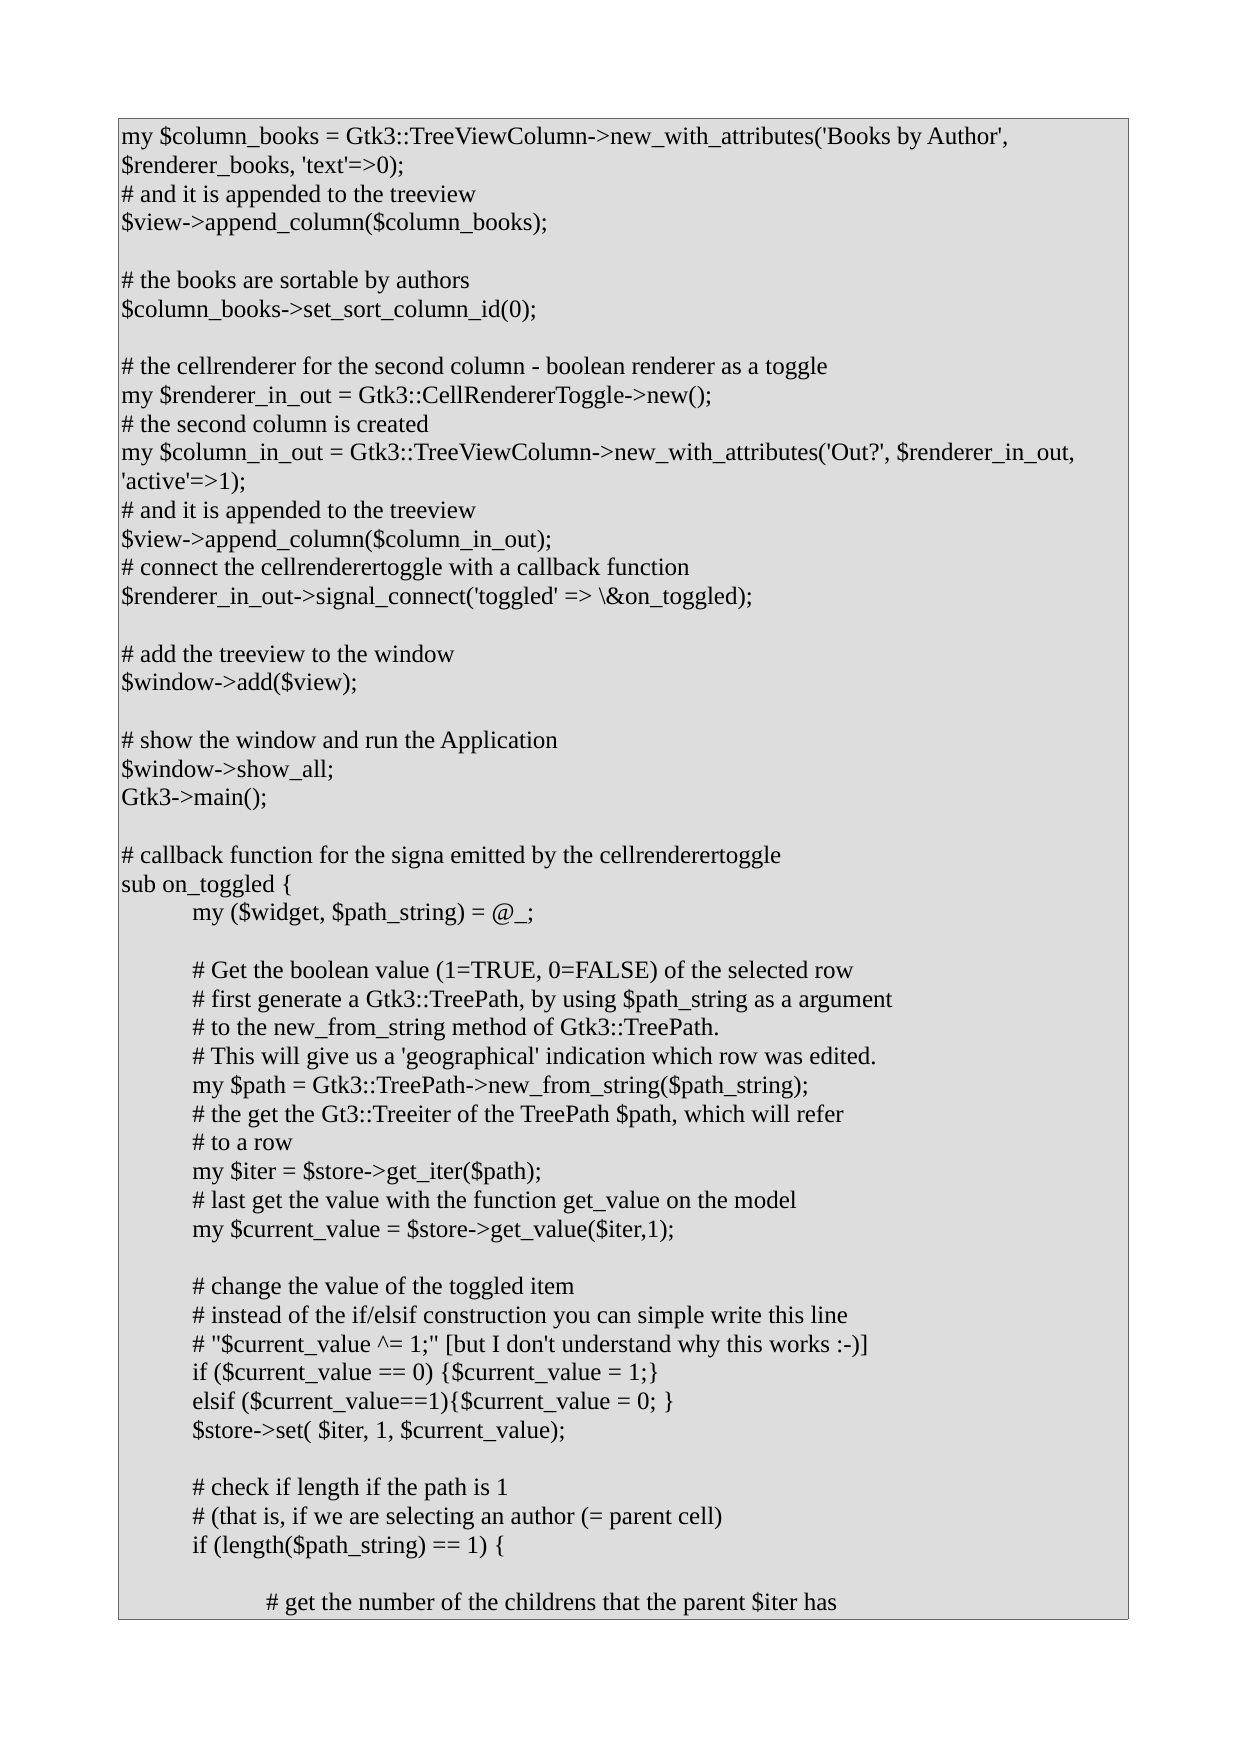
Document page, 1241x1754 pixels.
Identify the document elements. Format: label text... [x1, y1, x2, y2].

text $column_books->set_sort_column_id(0); [119, 291, 1128, 319]
text my $renderer_in_out = Gtk3::CellRendererToggle->new(); [119, 377, 1128, 406]
text $view->append_column($column_in_out); [119, 521, 1128, 549]
text sub on_toggled { [119, 866, 1128, 894]
text # check if length if the path is 1 [119, 1469, 1128, 1498]
text $window->show_all; [119, 751, 1128, 779]
text elsif ($current_value==1){$current_value = 0; } [119, 1383, 1128, 1412]
text my $column_in_out = Gtk3::TreeViewColumn->new_with_attributes('Out?', $renderer_in_out, 'active'=>1); [119, 434, 1128, 492]
text my ($widget, $path_string) = @_; [119, 894, 1128, 923]
text # change the value of the toggled item [119, 1268, 1128, 1297]
text if ($current_value == 0) {$current_value = 1;} [119, 1354, 1128, 1383]
text # This will give us a 'geographical' indication which row was edited. [119, 1038, 1128, 1067]
text # show the window and run the Application [119, 722, 1128, 751]
text # to a row [119, 1124, 1128, 1153]
text # the get the Gt3::Treeiter of the TreePath $path, which will refer [119, 1096, 1128, 1124]
text $renderer_in_out->signal_connect('toggled' => \&on_toggled); [119, 578, 1128, 607]
text # callback function for the signa emitted by the cellrenderertoggle [119, 837, 1128, 866]
text $store->set( $iter, 1, $current_value); [119, 1412, 1128, 1441]
text $view->append_column($column_books); [119, 204, 1128, 233]
text $window->add($view); [119, 664, 1128, 693]
text # (that is, if we are selecting an author (= parent cell) [119, 1498, 1128, 1527]
text # instead of the if/elsif construction you can simple write this line [119, 1297, 1128, 1326]
text if (length($path_string) == 1) { [119, 1527, 1128, 1556]
text # connect the cellrenderertoggle with a callback function [119, 549, 1128, 578]
text # add the treeview to the window [119, 636, 1128, 664]
text # Get the boolean value (1=TRUE, 0=FALSE) of the selected row [119, 952, 1128, 981]
text # the books are sortable by authors [119, 262, 1128, 291]
text # the cellrenderer for the second column - boolean renderer as a toggle [119, 348, 1128, 377]
text # last get the value with the function get_value on the model [119, 1182, 1128, 1211]
text # and it is appended to the treeview [119, 492, 1128, 521]
text # to the new_from_string method of Gtk3::TreePath. [119, 1009, 1128, 1038]
text # "$current_value ^= 1;" [but I don't understand why this works :-)] [119, 1326, 1128, 1354]
text my $column_books = Gtk3::TreeViewColumn->new_with_attributes('Books by Author', $renderer_books, 'text'=>0); [119, 119, 1128, 176]
text Gtk3->main(); [119, 779, 1128, 808]
text # and it is appended to the treeview [119, 176, 1128, 204]
text # first generate a Gtk3::TreePath, by using $path_string as a argument [119, 981, 1128, 1009]
text my $current_value = $store->get_value($iter,1); [119, 1211, 1128, 1239]
text # get the number of the childrens that the parent $iter has [119, 1584, 1128, 1619]
text # the second column is created [119, 406, 1128, 434]
text my $iter = $store->get_iter($path); [119, 1153, 1128, 1182]
text my $path = Gtk3::TreePath->new_from_string($path_string); [119, 1067, 1128, 1096]
